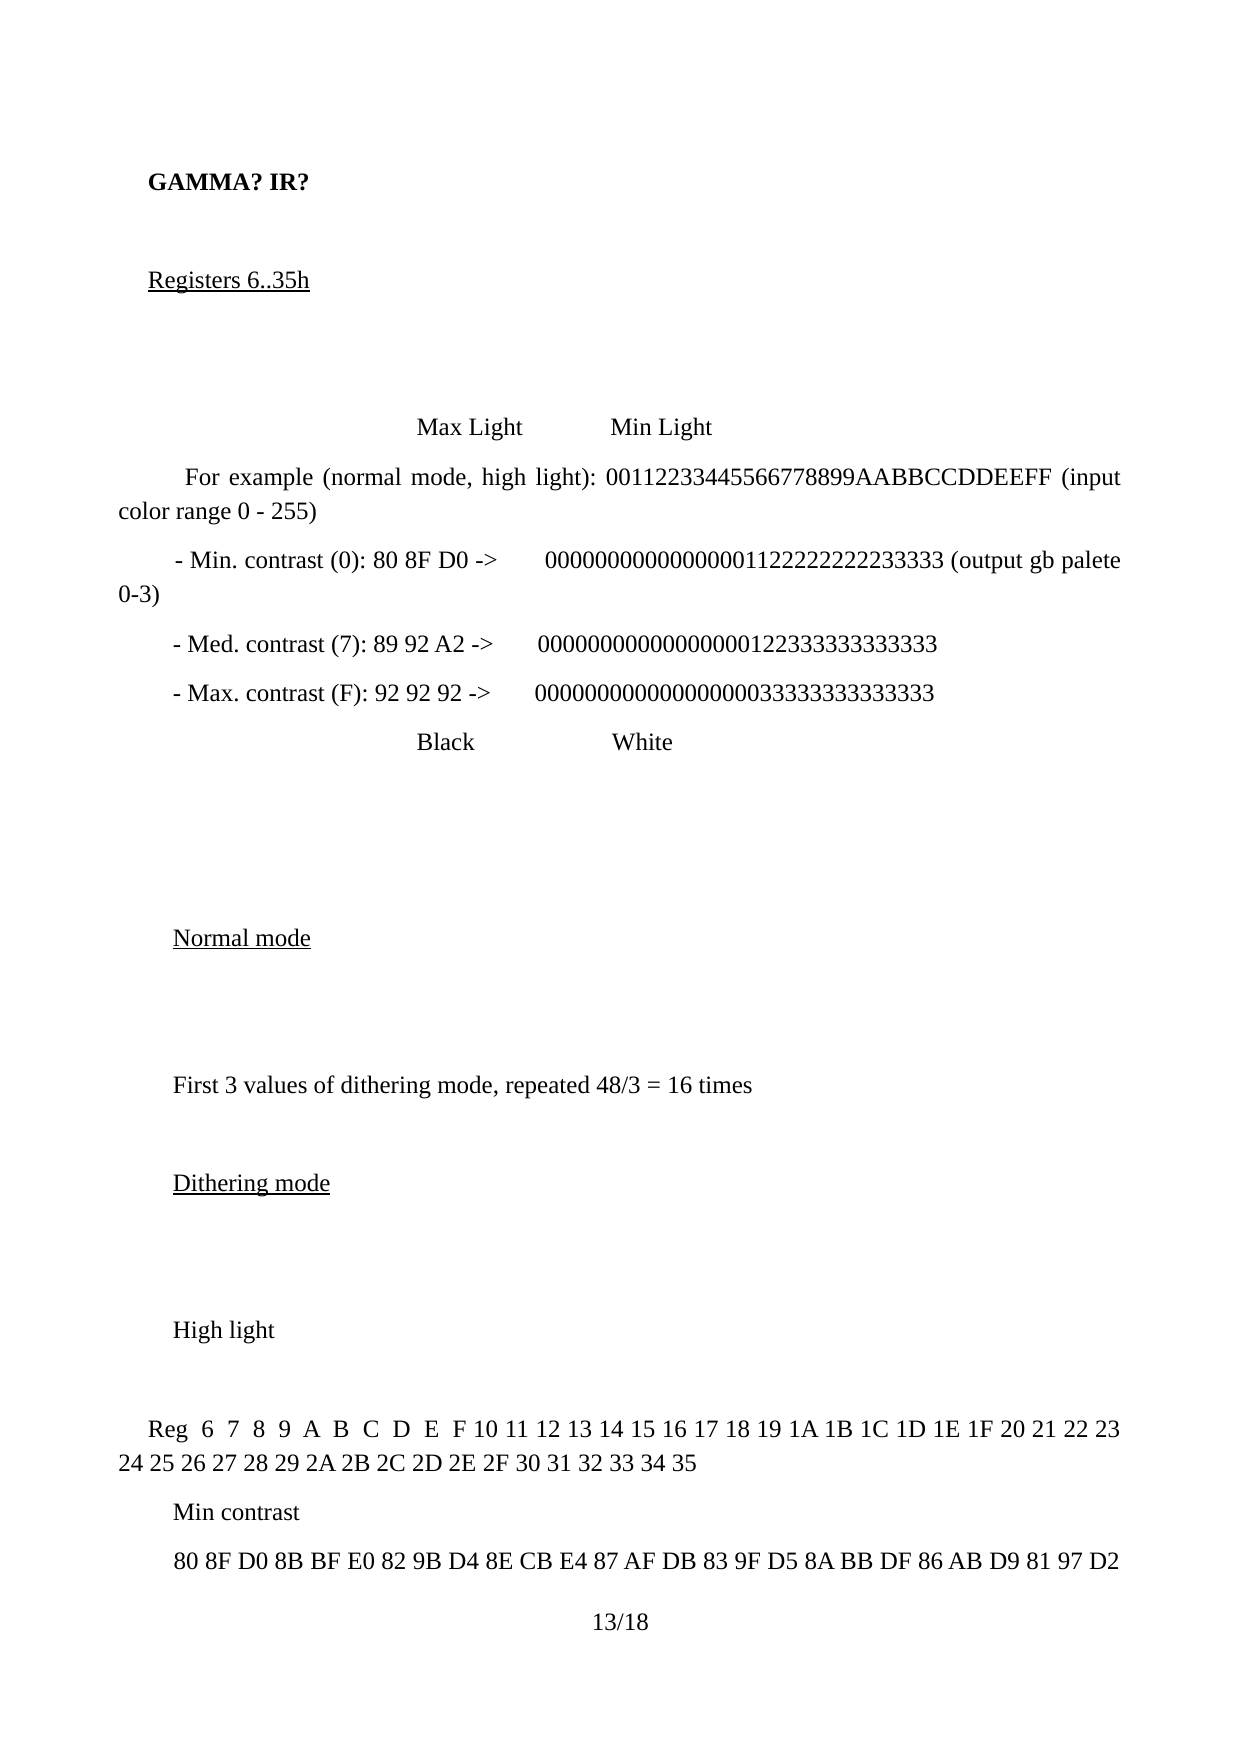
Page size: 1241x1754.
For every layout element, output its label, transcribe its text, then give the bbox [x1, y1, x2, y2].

text High light [118, 1316, 1122, 1344]
text - Min. contrast (0): 80 8F D0 -> 00000000000000001122222222233333 (output gb palete 0-3) [118, 545, 1122, 608]
text For example (normal mode, high light): 00112233445566778899AABBCCDDEEFF (input color range 0 - 255) [118, 462, 1122, 525]
text Min contrast [118, 1497, 1122, 1526]
text Dithering mode [118, 1168, 1122, 1197]
text Registers 6..35h [118, 265, 1122, 294]
text GAMMA? IR? [118, 167, 1122, 196]
text - Max. contrast (F): 92 92 92 -> 00000000000000000033333333333333 [118, 678, 1122, 706]
text Black White [118, 727, 1122, 756]
text Max Light Min Light [118, 412, 1122, 441]
text 80 8F D0 8B BF E0 82 9B D4 8E CB E4 87 AF DB 83 9F D5 8A BB DF 86 AB D9 81 97 D2 [118, 1546, 1122, 1575]
text - Med. contrast (7): 89 92 A2 -> 00000000000000000122333333333333 [118, 629, 1122, 657]
text First 3 values of dithering mode, repeated 48/3 = 16 times [118, 1070, 1122, 1099]
text Reg 6 7 8 9 A B C D E F 10 11 12 13 14 15 16 17 18 19 1A 1B 1C 1D 1E 1F 20 21 22 23 24 25 26 27 28 29 2A 2B 2C 2D 2E 2F 30 31 32 33 34 35 [118, 1414, 1122, 1477]
text Normal mode [118, 923, 1122, 952]
